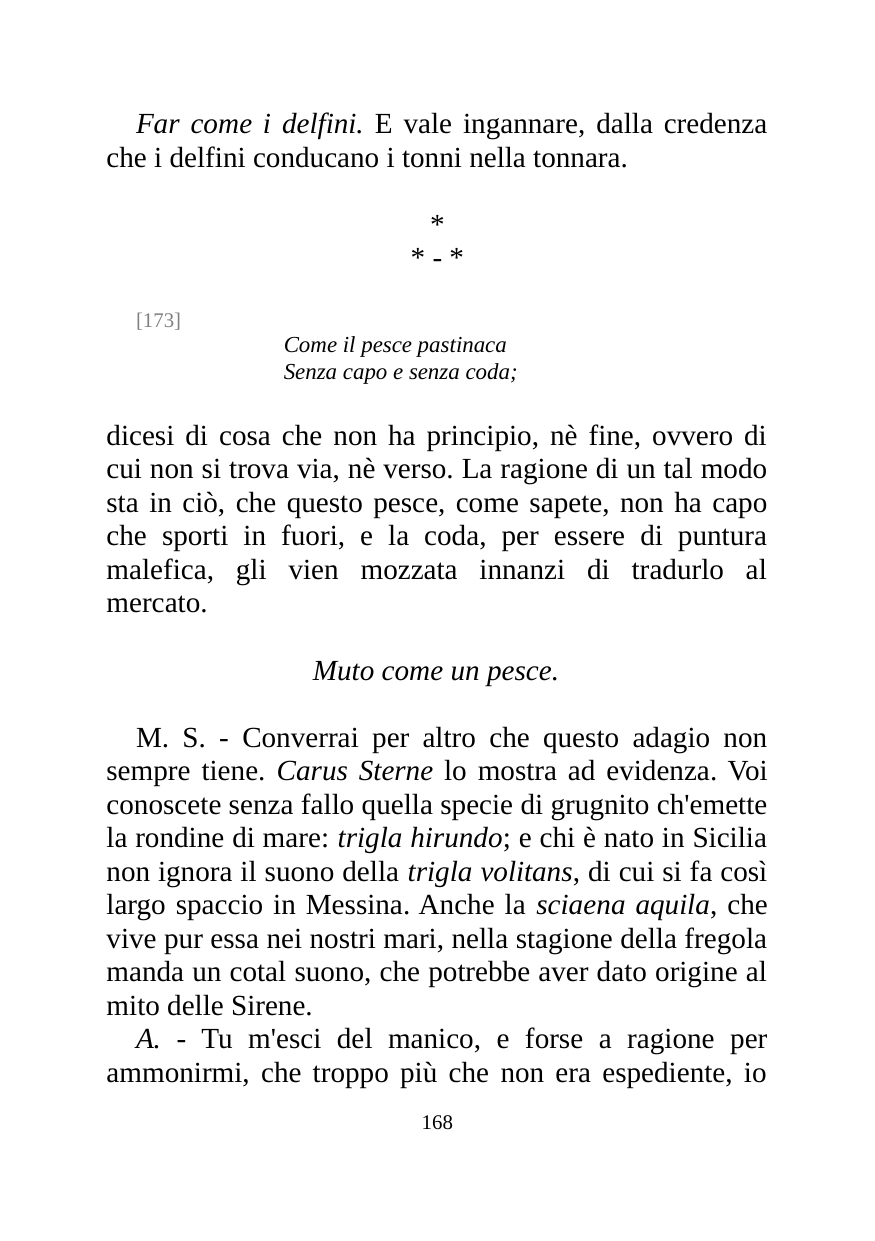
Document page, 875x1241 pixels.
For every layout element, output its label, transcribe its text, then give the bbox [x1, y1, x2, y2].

text Muto come un pesce. [106, 653, 768, 686]
text dicesi di cosa che non ha principio, nè fine, ovvero di cui non si trova via, nè verso. La ragione di un tal modo sta in ciò, che questo pesce, come sapete, non ha capo che sporti in fuori, e la coda, per essere di puntura malefica, gli vien mozzata innanzi di tradurlo al mercato. [106, 418, 768, 619]
text * - * [106, 240, 768, 274]
text * [106, 207, 768, 240]
text Far come i delfini. E vale ingannare, dalla credenza che i delfini conducano i tonni nella tonnara. [106, 106, 768, 173]
text M. S. - Converrai per altro che questo adagio non sempre tiene. Carus Sterne lo mostra ad evidenza. Voi conoscete senza fallo quella specie di grugnito ch'emette la rondine di mare: trigla hirundo; e chi è nato in Sicilia non ignora il suono della trigla volitans, di cui si fa così largo spaccio in Messina. Anche la sciaena aquila, che vive pur essa nei nostri mari, nella stagione della fregola manda un cotal suono, che potrebbe aver dato origine al mito delle Sirene. [106, 720, 768, 1022]
text Come il pesce pastinaca [283, 332, 768, 358]
text Senza capo e senza coda; [283, 358, 768, 384]
text [173] [106, 307, 768, 332]
text A. - Tu m'esci del manico, e forse a ragione per ammonirmi, che troppo più che non era espediente, io [106, 1022, 768, 1089]
